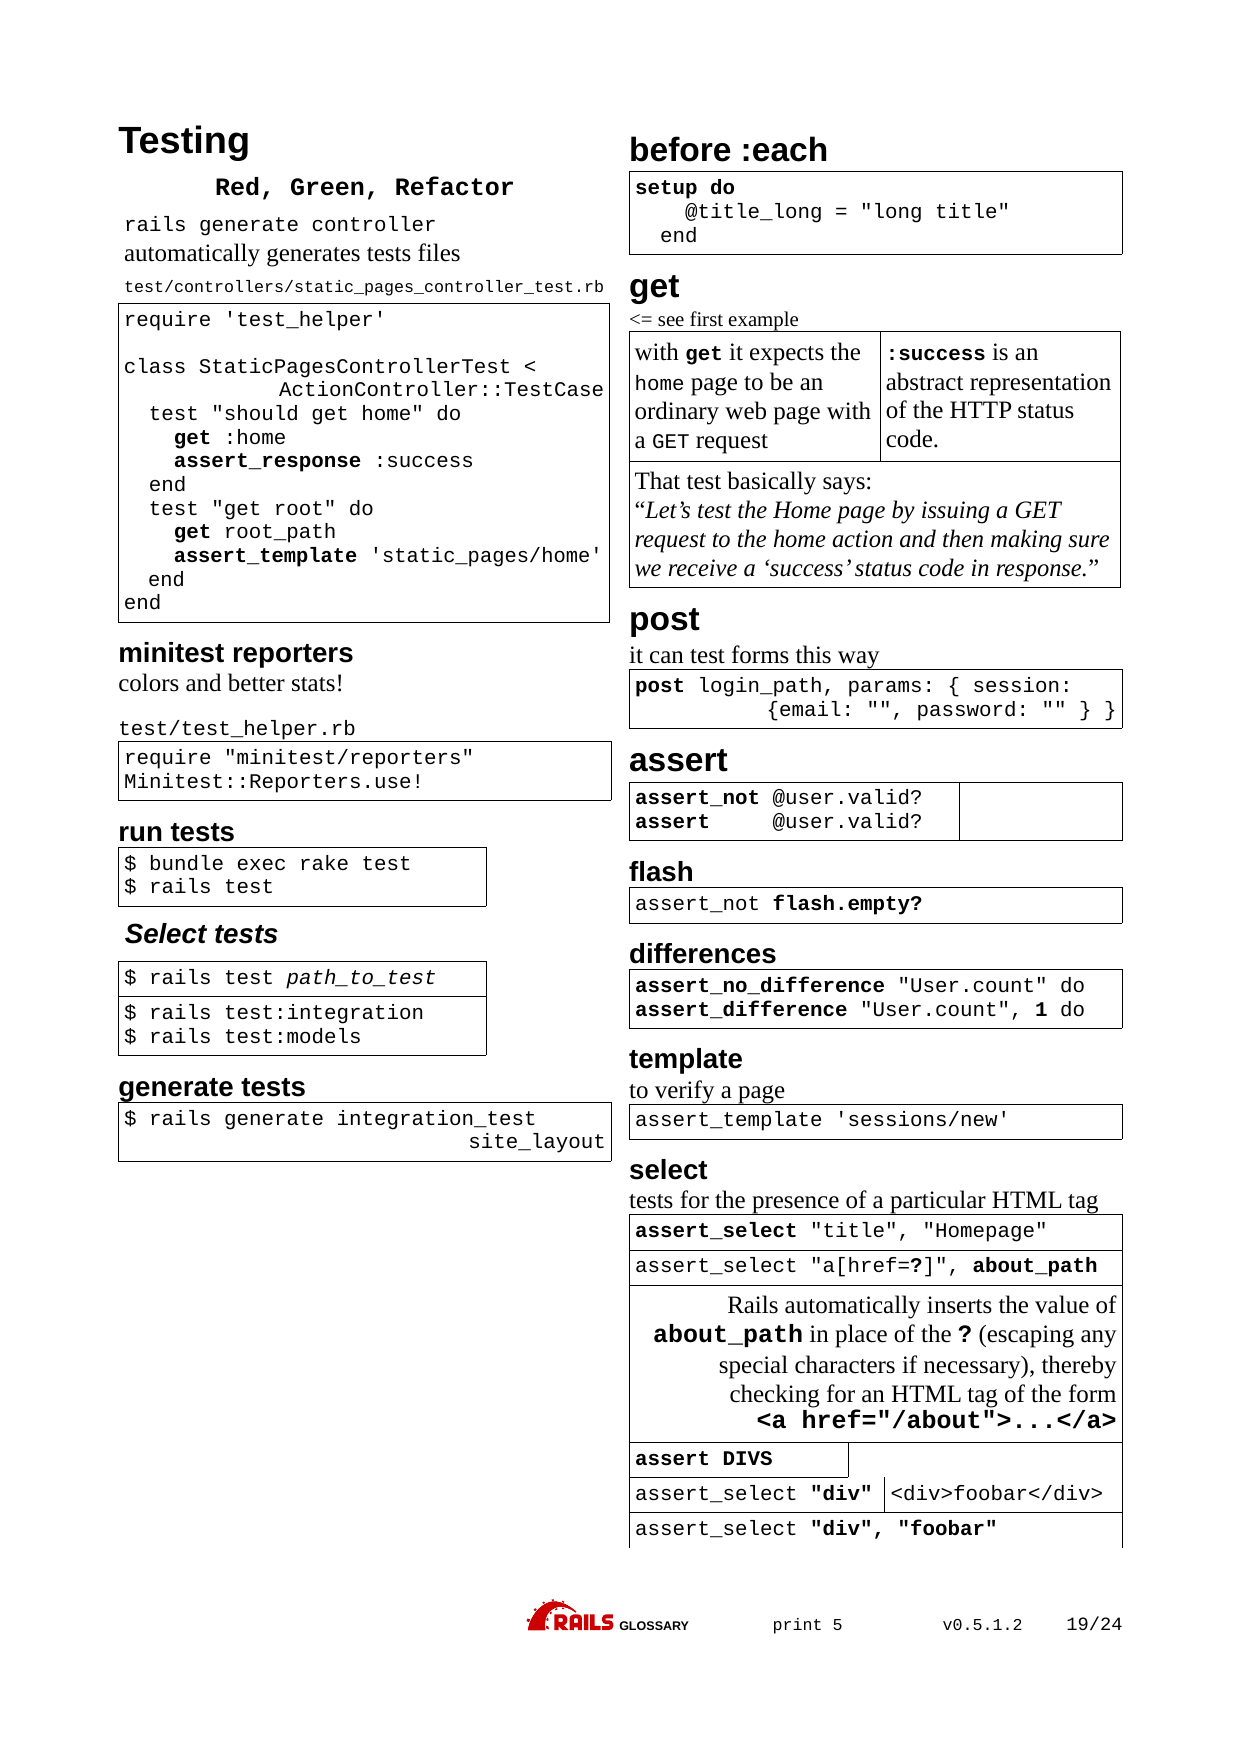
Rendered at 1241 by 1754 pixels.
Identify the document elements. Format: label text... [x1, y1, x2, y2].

subtitle assert [629, 740, 1122, 779]
table_cell assert_select "a[href=?]", about_path [630, 1251, 1122, 1285]
table_header assert_template 'sessions/new' [630, 1105, 1122, 1139]
text to verify a page [629, 1075, 1122, 1103]
subtitle select [629, 1154, 1122, 1186]
subtitle template [629, 1043, 1122, 1075]
table_cell assert_select "div", "foobar" [630, 1513, 1122, 1547]
table_header setup do @title_long = "long title" end [630, 172, 1122, 254]
table_header with get it expects the home page to be an ordinary web page with a GET request [630, 332, 880, 461]
table_cell test/controllers/static_pages_controller_test.rb [118, 273, 611, 303]
subtitle post [629, 599, 1122, 638]
text test/test_helper.rb [118, 717, 611, 741]
table_header $ bundle exec rake test $ rails test [119, 848, 486, 906]
table_cell assert_select "div" [630, 1477, 884, 1512]
table_cell <div>foobar</div> [885, 1477, 1122, 1512]
table_header rails generate controller automatically generates tests files [118, 203, 481, 272]
subtitle generate tests [118, 1070, 611, 1102]
table_header $ rails generate integration_test site_layout [119, 1103, 611, 1161]
subtitle flash [629, 855, 1122, 887]
table_header assert_not flash.empty? [630, 888, 1122, 922]
subtitle differences [629, 937, 1122, 969]
subtitle minitest reporters [118, 637, 611, 668]
table_header assert_not @user.valid? assert @user.valid? [630, 783, 959, 840]
subtitle run tests [118, 815, 611, 847]
text <= see first example [629, 307, 1122, 331]
table_header require 'test_helper' class StaticPagesControllerTest < ActionController::TestCase test "should get home" do get :home assert_response :success end test "get root" do get root_path assert_template 'static_pages/home' end end [119, 304, 609, 622]
table_header post login_path, params: { session: {email: "", password: "" } } [630, 670, 1122, 728]
table_header assert DIVS [630, 1443, 848, 1477]
table_header [960, 783, 1122, 840]
subtitle Testing [118, 118, 611, 162]
table_cell That test basically says: “Let’s test the Home page by issuing a GET request to the home action and then making sure we receive a ‘success’ status code in response.” [630, 462, 1120, 587]
subtitle get [629, 266, 1122, 304]
table_cell $ rails test path_to_test [119, 962, 486, 996]
text it can test forms this way [629, 641, 1122, 669]
table_header [849, 1443, 1122, 1477]
table_cell $ rails test:integration $ rails test:models [119, 997, 486, 1055]
table_header :success is an abstract representation of the HTTP status code. [881, 332, 1120, 461]
subtitle before :each [629, 130, 1122, 168]
table_header require "minitest/reporters" Minitest::Reporters.use! [119, 742, 611, 800]
table_header assert_select "title", "Homepage" [630, 1215, 1122, 1249]
table_cell Select tests [118, 907, 486, 961]
table_header assert_no_difference "User.count" do assert_difference "User.count", 1 do [630, 970, 1122, 1028]
text colors and better stats! [118, 668, 611, 697]
text Red, Green, Refactor [118, 174, 611, 203]
text tests for the presence of a particular HTML tag [629, 1186, 1122, 1214]
table_header [481, 203, 611, 272]
table_cell Rails automatically inserts the value of about_path in place of the ? (escaping any special characters if necessary), thereby checking for an HTML tag of the form <a href="/about">...</a> [630, 1286, 1122, 1442]
